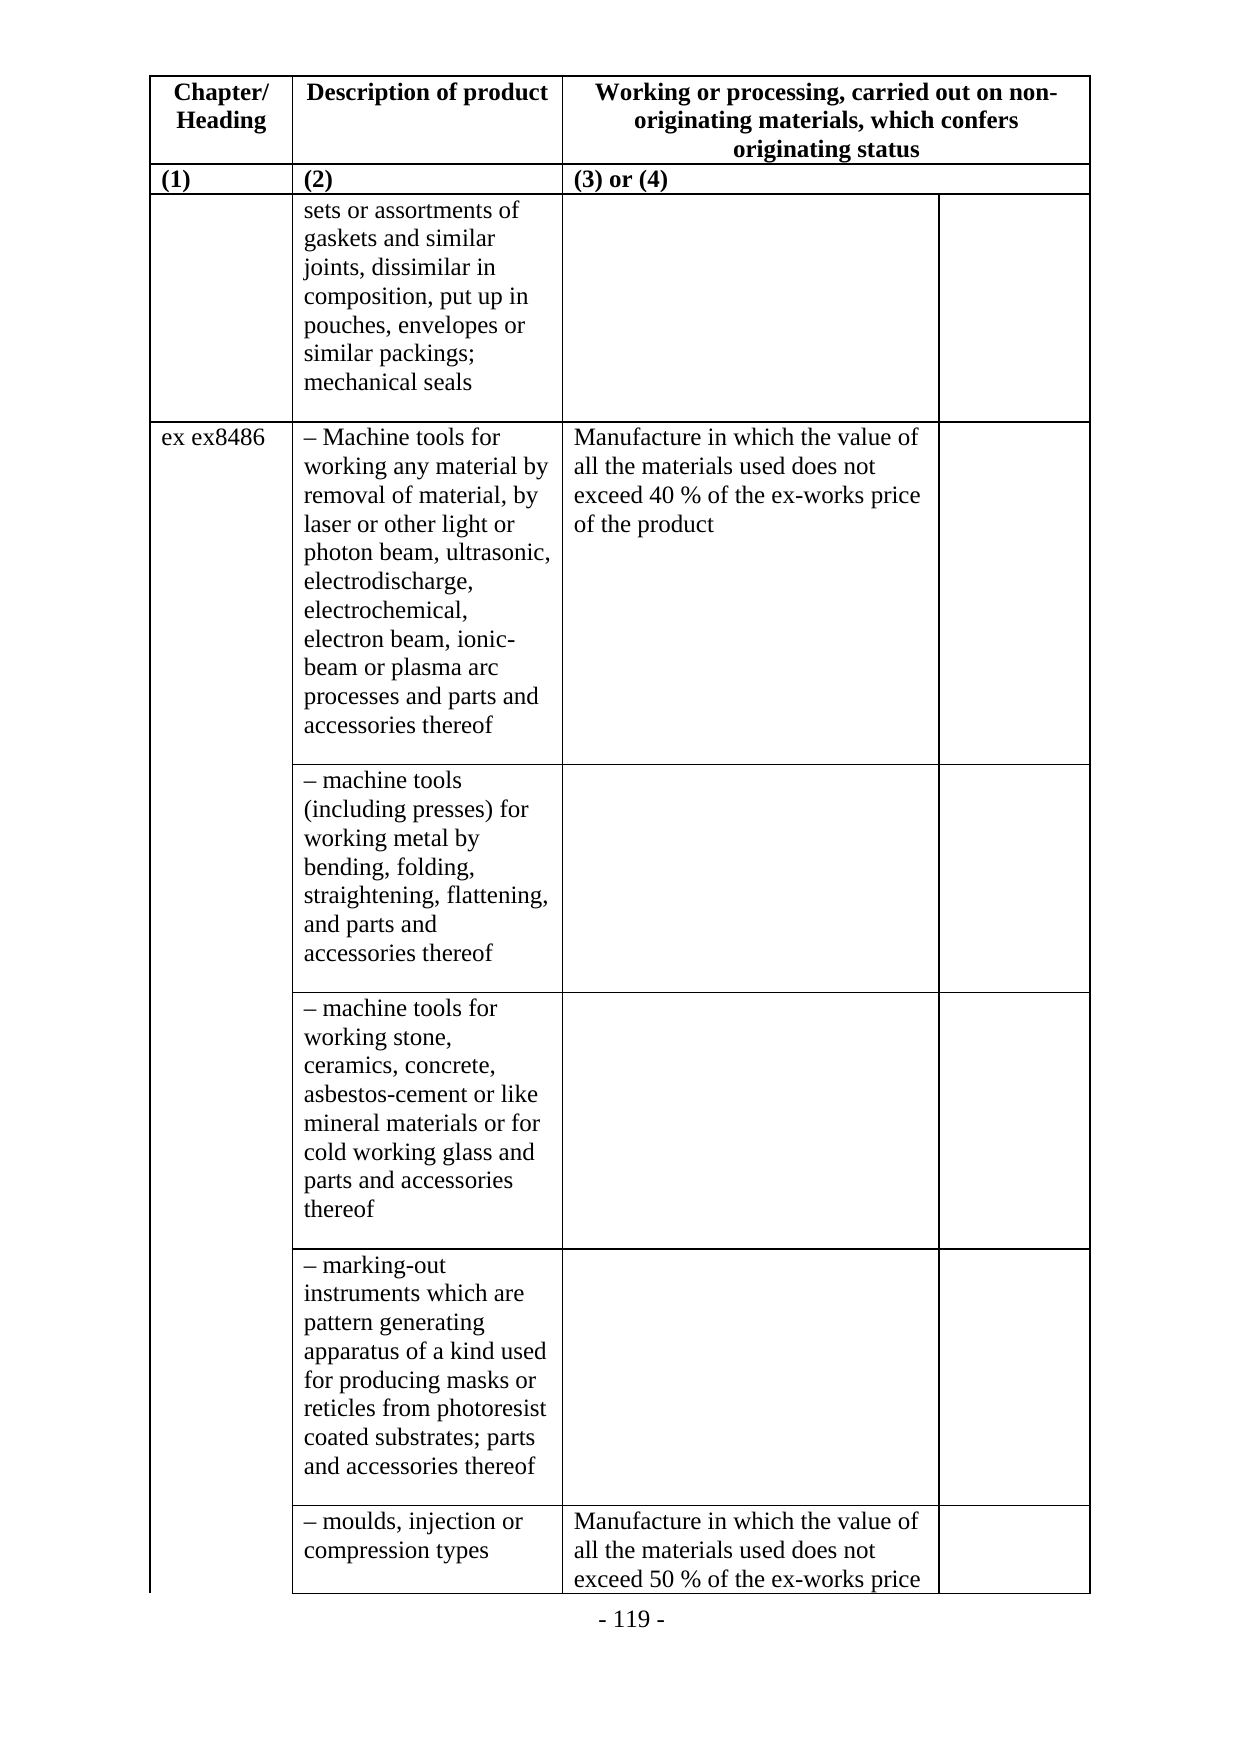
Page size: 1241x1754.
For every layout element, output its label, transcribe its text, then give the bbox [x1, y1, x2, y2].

table_cell (3) or (4) [563, 165, 1089, 193]
table_cell – machine tools (including presses) for working metal by bending, folding, straightening, flattening, and parts and accessories thereof [293, 765, 562, 992]
table_cell [151, 1505, 292, 1592]
table_cell (1) [151, 165, 292, 193]
table_cell [940, 1506, 1089, 1592]
table_cell – Machine tools for working any material by removal of material, by laser or other light or photon beam, ultrasonic, electrodischarge, electrochemical, electron beam, ionic-beam or plasma arc processes and parts and accessories thereof [293, 423, 562, 764]
table_cell [940, 1250, 1089, 1505]
table_cell [563, 993, 938, 1248]
table_cell – marking-out instruments which are pattern generating apparatus of a kind used for producing masks or reticles from photoresist coated substrates; parts and accessories thereof [293, 1250, 562, 1505]
table_header Chapter/Heading [151, 77, 292, 163]
table_cell [151, 1248, 292, 1505]
table_header Description of product [293, 77, 562, 163]
table_cell Manufacture in which the value of all the materials used does not exceed 50 % of the ex-works price [563, 1506, 938, 1592]
table_cell ex ex8486 [151, 423, 292, 764]
table_cell [563, 195, 938, 421]
table_cell [151, 195, 292, 421]
table_header Working or processing, carried out on non-originating materials, which confers originating status [563, 77, 1089, 163]
table_cell [940, 993, 1089, 1248]
table_cell Manufacture in which the value of all the materials used does not exceed 40 % of the ex-works price of the product [563, 423, 938, 764]
table_cell sets or assortments of gaskets and similar joints, dissimilar in composition, put up in pouches, envelopes or similar packings; mechanical seals [293, 195, 562, 421]
table_cell – moulds, injection or compression types [293, 1506, 562, 1592]
table_cell [940, 765, 1089, 992]
table_cell [563, 765, 938, 992]
table_cell (2) [293, 165, 562, 193]
table_cell [151, 764, 292, 992]
table_cell [563, 1250, 938, 1505]
table_cell – machine tools for working stone, ceramics, concrete, asbestos-cement or like mineral materials or for cold working glass and parts and accessories thereof [293, 993, 562, 1248]
table_cell [940, 423, 1089, 764]
table_cell [940, 195, 1089, 421]
table_cell [151, 992, 292, 1248]
